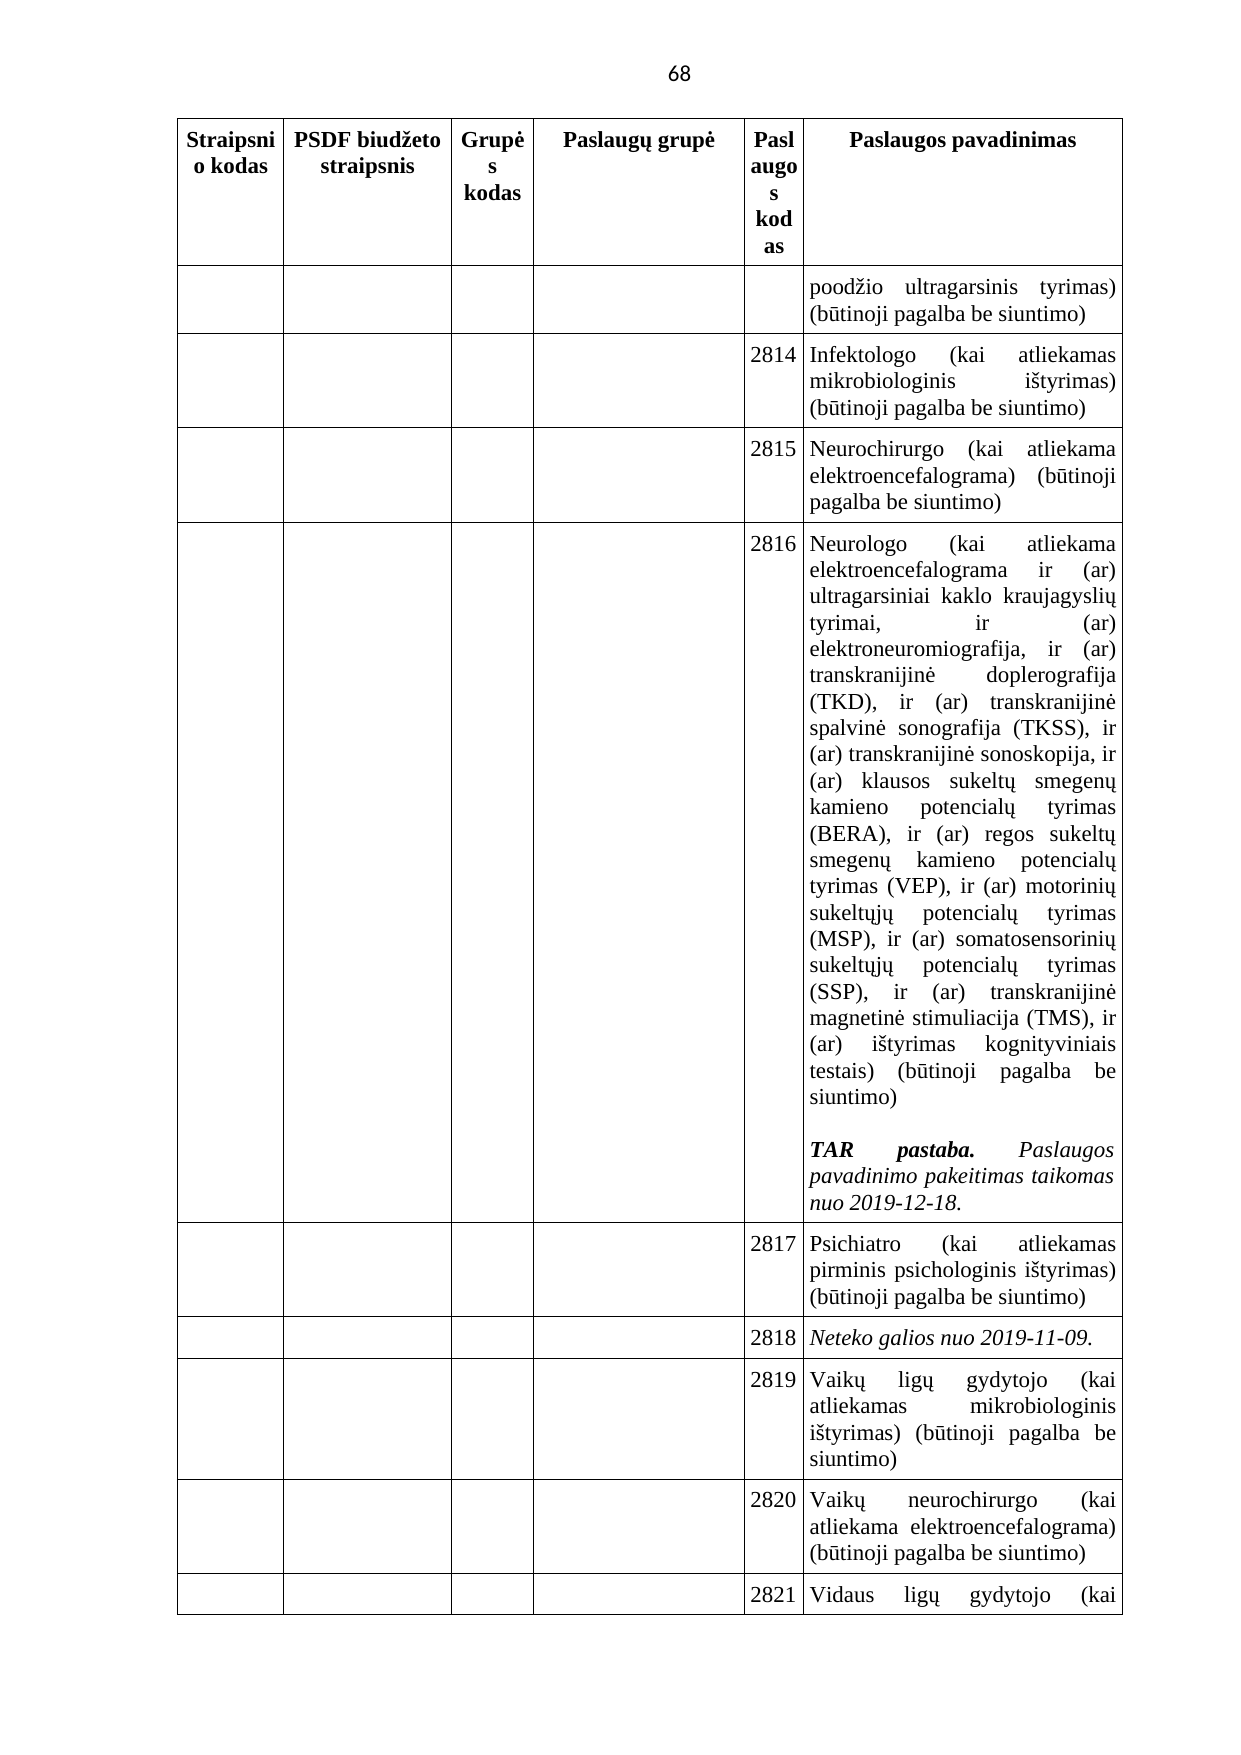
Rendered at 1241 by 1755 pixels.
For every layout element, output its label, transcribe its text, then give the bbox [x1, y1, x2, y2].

table_cell [452, 1480, 533, 1573]
table_cell [178, 523, 283, 1222]
table_cell 2820 [745, 1480, 803, 1573]
table_cell 2814 [745, 334, 803, 427]
table_cell [534, 1359, 744, 1478]
table_cell [534, 334, 744, 427]
table_header Straipsnio kodas [178, 119, 283, 265]
table_cell [284, 1480, 451, 1573]
table_header Paslaugos kodas [745, 119, 803, 265]
table_cell [452, 1223, 533, 1316]
table_cell Neteko galios nuo 2019-11-09. [804, 1317, 1122, 1358]
table_cell [745, 266, 803, 333]
table_cell [452, 523, 533, 1222]
table_cell [452, 334, 533, 427]
table_header Grupės kodas [452, 119, 533, 265]
table_cell [284, 266, 451, 333]
table_cell 2819 [745, 1359, 803, 1478]
table_cell [284, 1317, 451, 1358]
table_cell [452, 1359, 533, 1478]
table_cell [178, 266, 283, 333]
table_cell [284, 1574, 451, 1614]
table_cell [534, 1480, 744, 1573]
table_cell [452, 428, 533, 522]
table_cell poodžio ultragarsinis tyrimas) (būtinoji pagalba be siuntimo) [804, 266, 1122, 333]
table_header Paslaugos pavadinimas [804, 119, 1122, 265]
table_cell Vidaus ligų gydytojo (kai [804, 1574, 1122, 1614]
table_cell 2821 [745, 1574, 803, 1614]
table_cell [284, 1359, 451, 1478]
table_cell Neurologo (kai atliekama elektroencefalograma ir (ar) ultragarsiniai kaklo kraujagyslių tyrimai, ir (ar) elektroneuromiografija, ir (ar) transkranijinė doplerografija (TKD), ir (ar) transkranijinė spalvinė sonografija (TKSS), ir (ar) transkranijinė sonoskopija, ir (ar) klausos sukeltų smegenų kamieno potencialų tyrimas (BERA), ir (ar) regos sukeltų smegenų kamieno potencialų tyrimas (VEP), ir (ar) motorinių sukeltųjų potencialų tyrimas (MSP), ir (ar) somatosensorinių sukeltųjų potencialų tyrimas (SSP), ir (ar) transkranijinė magnetinė stimuliacija (TMS), ir (ar) ištyrimas kognityviniais testais) (būtinoji pagalba be siuntimo) TAR pastaba. Paslaugos pavadinimo pakeitimas taikomas nuo 2019-12-18. [804, 523, 1122, 1222]
table_cell [534, 1317, 744, 1358]
table_header PSDF biudžeto straipsnis [284, 119, 451, 265]
table_cell Infektologo (kai atliekamas mikrobiologinis ištyrimas) (būtinoji pagalba be siuntimo) [804, 334, 1122, 427]
table_cell Vaikų neurochirurgo (kai atliekama elektroencefalograma) (būtinoji pagalba be siuntimo) [804, 1480, 1122, 1573]
table_cell [284, 1223, 451, 1316]
table_cell 2817 [745, 1223, 803, 1316]
table_cell Psichiatro (kai atliekamas pirminis psichologinis ištyrimas) (būtinoji pagalba be siuntimo) [804, 1223, 1122, 1316]
table_header Paslaugų grupė [534, 119, 744, 265]
table_cell 2815 [745, 428, 803, 522]
table_cell [178, 1223, 283, 1316]
table_cell [178, 1317, 283, 1358]
table_cell [452, 1574, 533, 1614]
table_cell [178, 428, 283, 522]
table_cell [534, 523, 744, 1222]
table_cell [178, 1574, 283, 1614]
table_cell [452, 1317, 533, 1358]
table_cell [534, 266, 744, 333]
table_cell Vaikų ligų gydytojo (kai atliekamas mikrobiologinis ištyrimas) (būtinoji pagalba be siuntimo) [804, 1359, 1122, 1478]
table_cell [284, 428, 451, 522]
table_cell [452, 266, 533, 333]
table_cell [178, 334, 283, 427]
table_cell [534, 428, 744, 522]
table_cell [534, 1223, 744, 1316]
table_cell 2816 [745, 523, 803, 1222]
table_cell 2818 [745, 1317, 803, 1358]
table_cell [284, 334, 451, 427]
table_cell [284, 523, 451, 1222]
table_cell [534, 1574, 744, 1614]
table_cell [178, 1359, 283, 1478]
table_cell [178, 1480, 283, 1573]
table_cell Neurochirurgo (kai atliekama elektroencefalograma) (būtinoji pagalba be siuntimo) [804, 428, 1122, 522]
